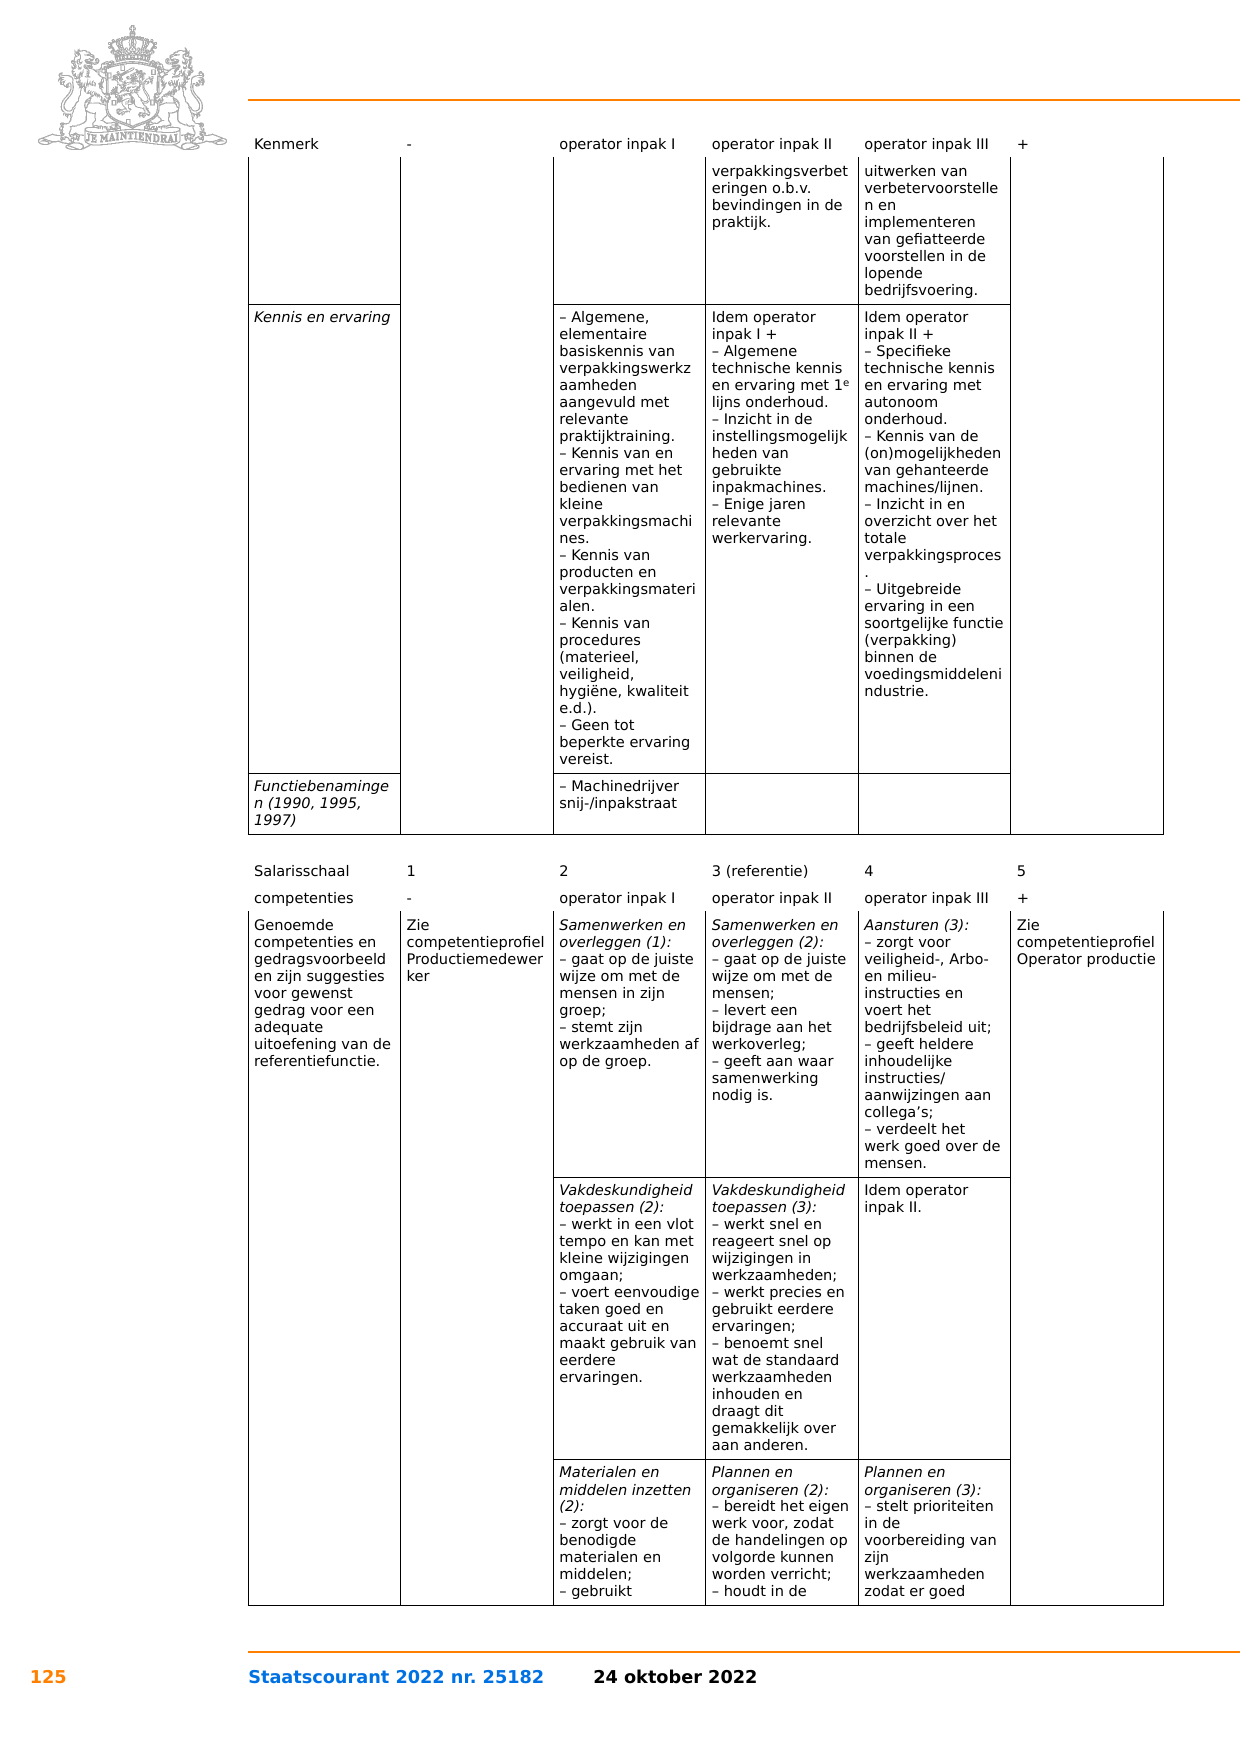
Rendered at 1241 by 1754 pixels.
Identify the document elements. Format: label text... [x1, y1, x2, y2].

table_cell [706, 774, 858, 834]
picture [38, 25, 227, 150]
table_cell Kennis en ervaring [249, 305, 400, 772]
table_cell – Machinedrijver snij-/inpakstraat [554, 774, 705, 834]
table_cell [554, 158, 705, 303]
table_header + [1011, 131, 1163, 157]
table_cell Materialen en middelen inzetten (2): – zorgt voor de benodigde materialen en middelen; – gebruikt [554, 1460, 705, 1605]
table_cell verpakkingsverbeteringen o.b.v. bevindingen in de praktijk. [706, 158, 858, 303]
table_cell [1011, 158, 1163, 834]
table_header operator inpak III [859, 131, 1010, 157]
table_cell – Algemene, elementaire basiskennis van verpakkingswerkzaamheden aangevuld met relevante praktijktraining. – Kennis van en ervaring met het bedienen van kleine verpakkingsmachines. – Kennis van producten en verpakkingsmaterialen. – Kennis van procedures (materieel, veiligheid, hygiëne, kwaliteit e.d.). – Geen tot beperkte ervaring vereist. [554, 305, 705, 772]
table_header 5 [1011, 858, 1163, 884]
table_cell Samenwerken en overleggen (1): – gaat op de juiste wijze om met de mensen in zijn groep; – stemt zijn werkzaamheden af op de groep. [554, 913, 705, 1177]
table_cell Plannen en organiseren (2): – bereidt het eigen werk voor, zodat de handelingen op volgorde kunnen worden verricht; – houdt in de [706, 1460, 858, 1605]
table_cell [859, 774, 1010, 834]
table_cell Samenwerken en overleggen (2): – gaat op de juiste wijze om met de mensen; – levert een bijdrage aan het werkoverleg; – geeft aan waar samenwerking nodig is. [706, 913, 858, 1177]
table_cell uitwerken van verbetervoorstellen en implementeren van gefiatteerde voorstellen in de lopende bedrijfsvoering. [859, 158, 1010, 303]
table_cell [249, 158, 400, 303]
table_cell operator inpak I [554, 885, 705, 911]
table_cell Idem operator inpak I + – Algemene technische kennis en ervaring met 1e lijns onderhoud. – Inzicht in de instellingsmogelijkheden van gebruikte inpakmachines. – Enige jaren relevante werkervaring. [706, 305, 858, 772]
table_cell competenties [249, 885, 400, 911]
table_header 3 (referentie) [706, 858, 858, 884]
table_header 4 [859, 858, 1010, 884]
table_header operator inpak II [706, 131, 858, 157]
table_cell Idem operator inpak II. [859, 1178, 1010, 1459]
table_header - [401, 131, 553, 157]
table_header Kenmerk [249, 131, 400, 157]
table_cell Vakdeskundigheid toepassen (2): – werkt in een vlot tempo en kan met kleine wijzigingen omgaan; – voert eenvoudige taken goed en accuraat uit en maakt gebruik van eerdere ervaringen. [554, 1178, 705, 1459]
table_header 1 [401, 858, 553, 884]
table_cell Functiebenamingen (1990, 1995, 1997) [249, 774, 400, 834]
table_header Salarisschaal [249, 858, 400, 884]
table_header operator inpak I [554, 131, 705, 157]
table_cell - [401, 885, 553, 911]
table_cell operator inpak II [706, 885, 858, 911]
table_cell operator inpak III [859, 885, 1010, 911]
table_cell Idem operator inpak II + – Specifieke technische kennis en ervaring met autonoom onderhoud. – Kennis van de (on)mogelijkheden van gehanteerde machines/lijnen. – Inzicht in en overzicht over het totale verpakkingsproces. – Uitgebreide ervaring in een soortgelijke functie (verpakking) binnen de voedingsmiddelenindustrie. [859, 305, 1010, 772]
table_cell [401, 158, 553, 834]
table_cell Zie competentieprofiel Productiemedewerker [401, 913, 553, 1605]
table_cell Vakdeskundigheid toepassen (3): – werkt snel en reageert snel op wijzigingen in werkzaamheden; – werkt precies en gebruikt eerdere ervaringen; – benoemt snel wat de standaard werkzaamheden inhouden en draagt dit gemakkelijk over aan anderen. [706, 1178, 858, 1459]
table_cell Zie competentieprofiel Operator productie [1011, 913, 1163, 1605]
table_cell Plannen en organiseren (3): – stelt prioriteiten in de voorbereiding van zijn werkzaamheden zodat er goed [859, 1460, 1010, 1605]
table_cell Genoemde competenties en gedragsvoorbeelden zijn suggesties voor gewenst gedrag voor een adequate uitoefening van de referentiefunctie. [249, 913, 400, 1605]
table_header 2 [554, 858, 705, 884]
table_cell Aansturen (3): – zorgt voor veiligheid-, Arbo- en milieu-instructies en voert het bedrijfsbeleid uit; – geeft heldere inhoudelijke instructies/ aanwijzingen aan collega’s; – verdeelt het werk goed over de mensen. [859, 913, 1010, 1177]
table_cell + [1011, 885, 1163, 911]
